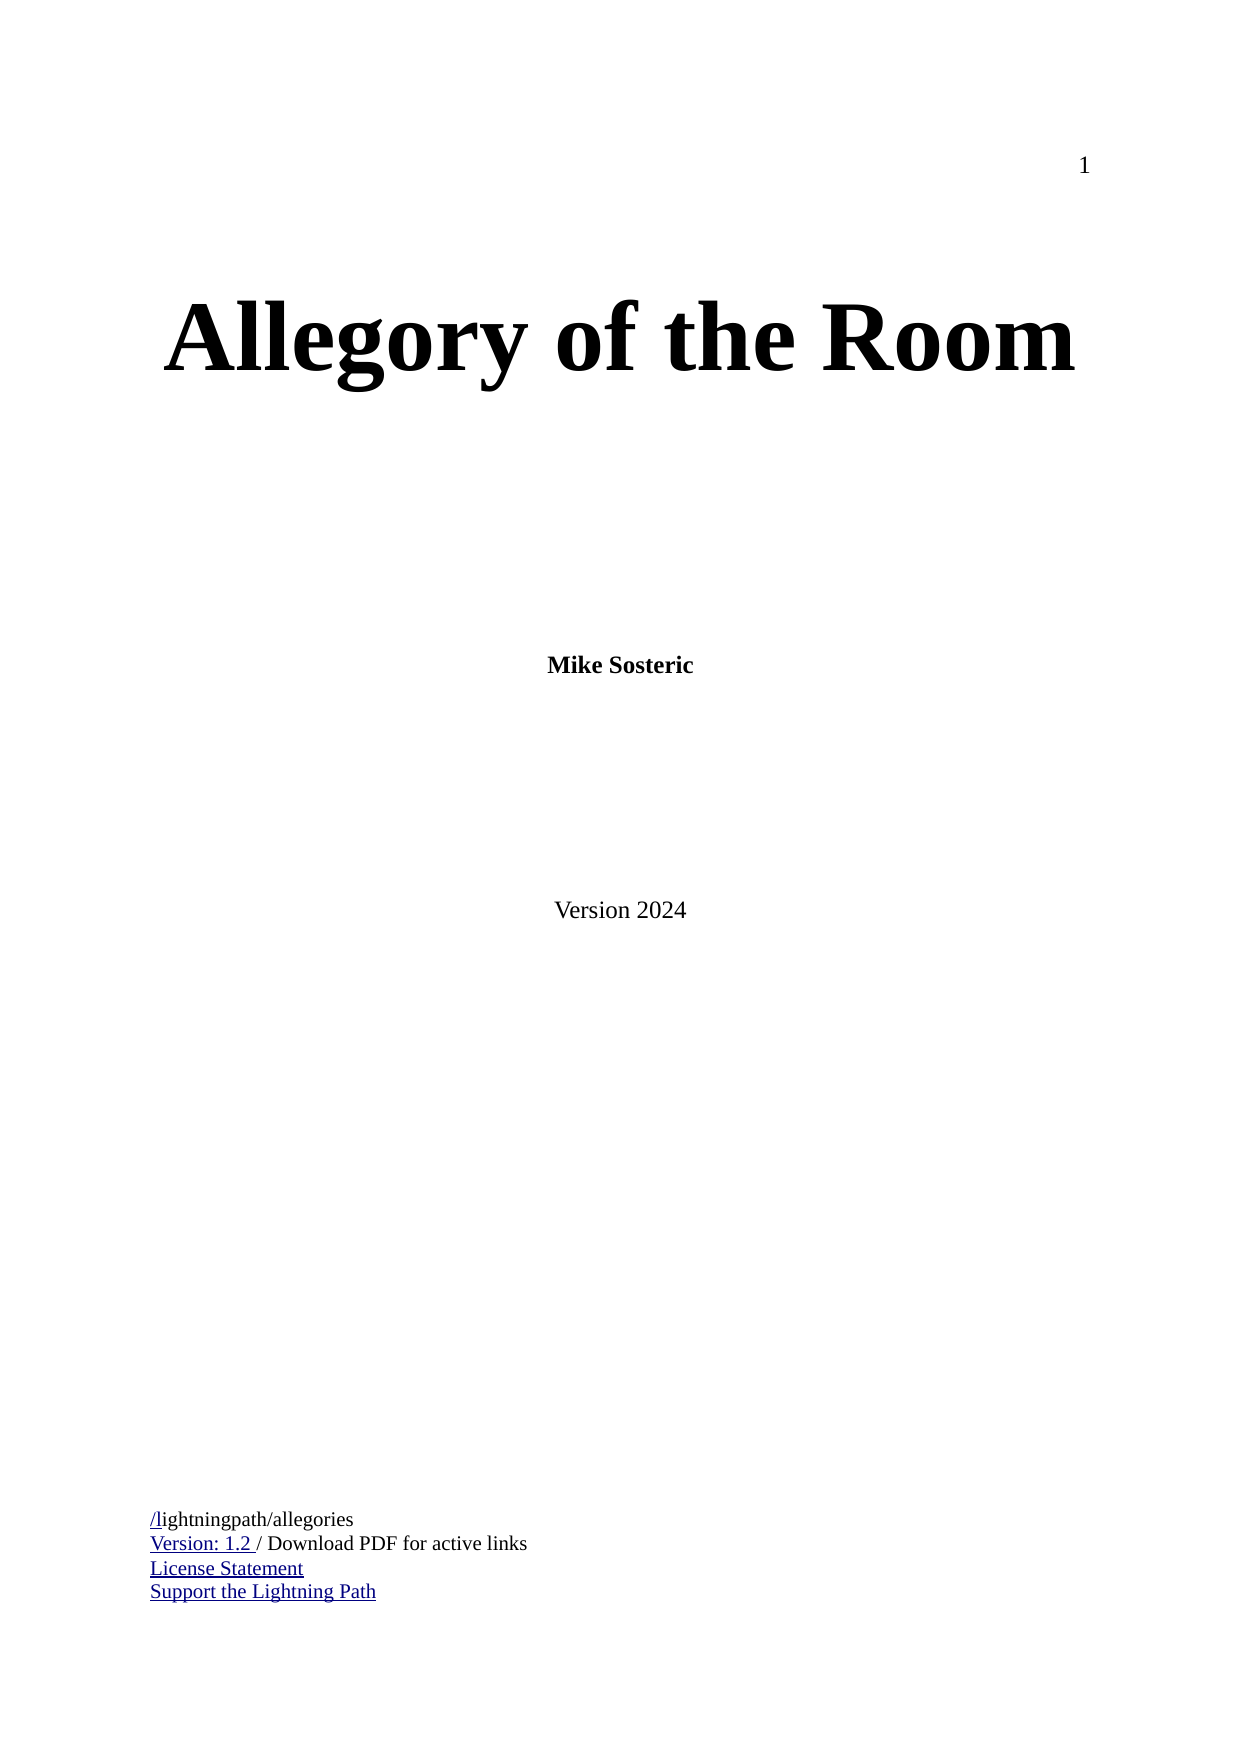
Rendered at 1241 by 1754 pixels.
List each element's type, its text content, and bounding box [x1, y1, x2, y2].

text Allegory of the Room [150, 277, 1091, 392]
text Mike Sosteric [150, 651, 1091, 679]
text Version 2024 [150, 895, 1091, 924]
